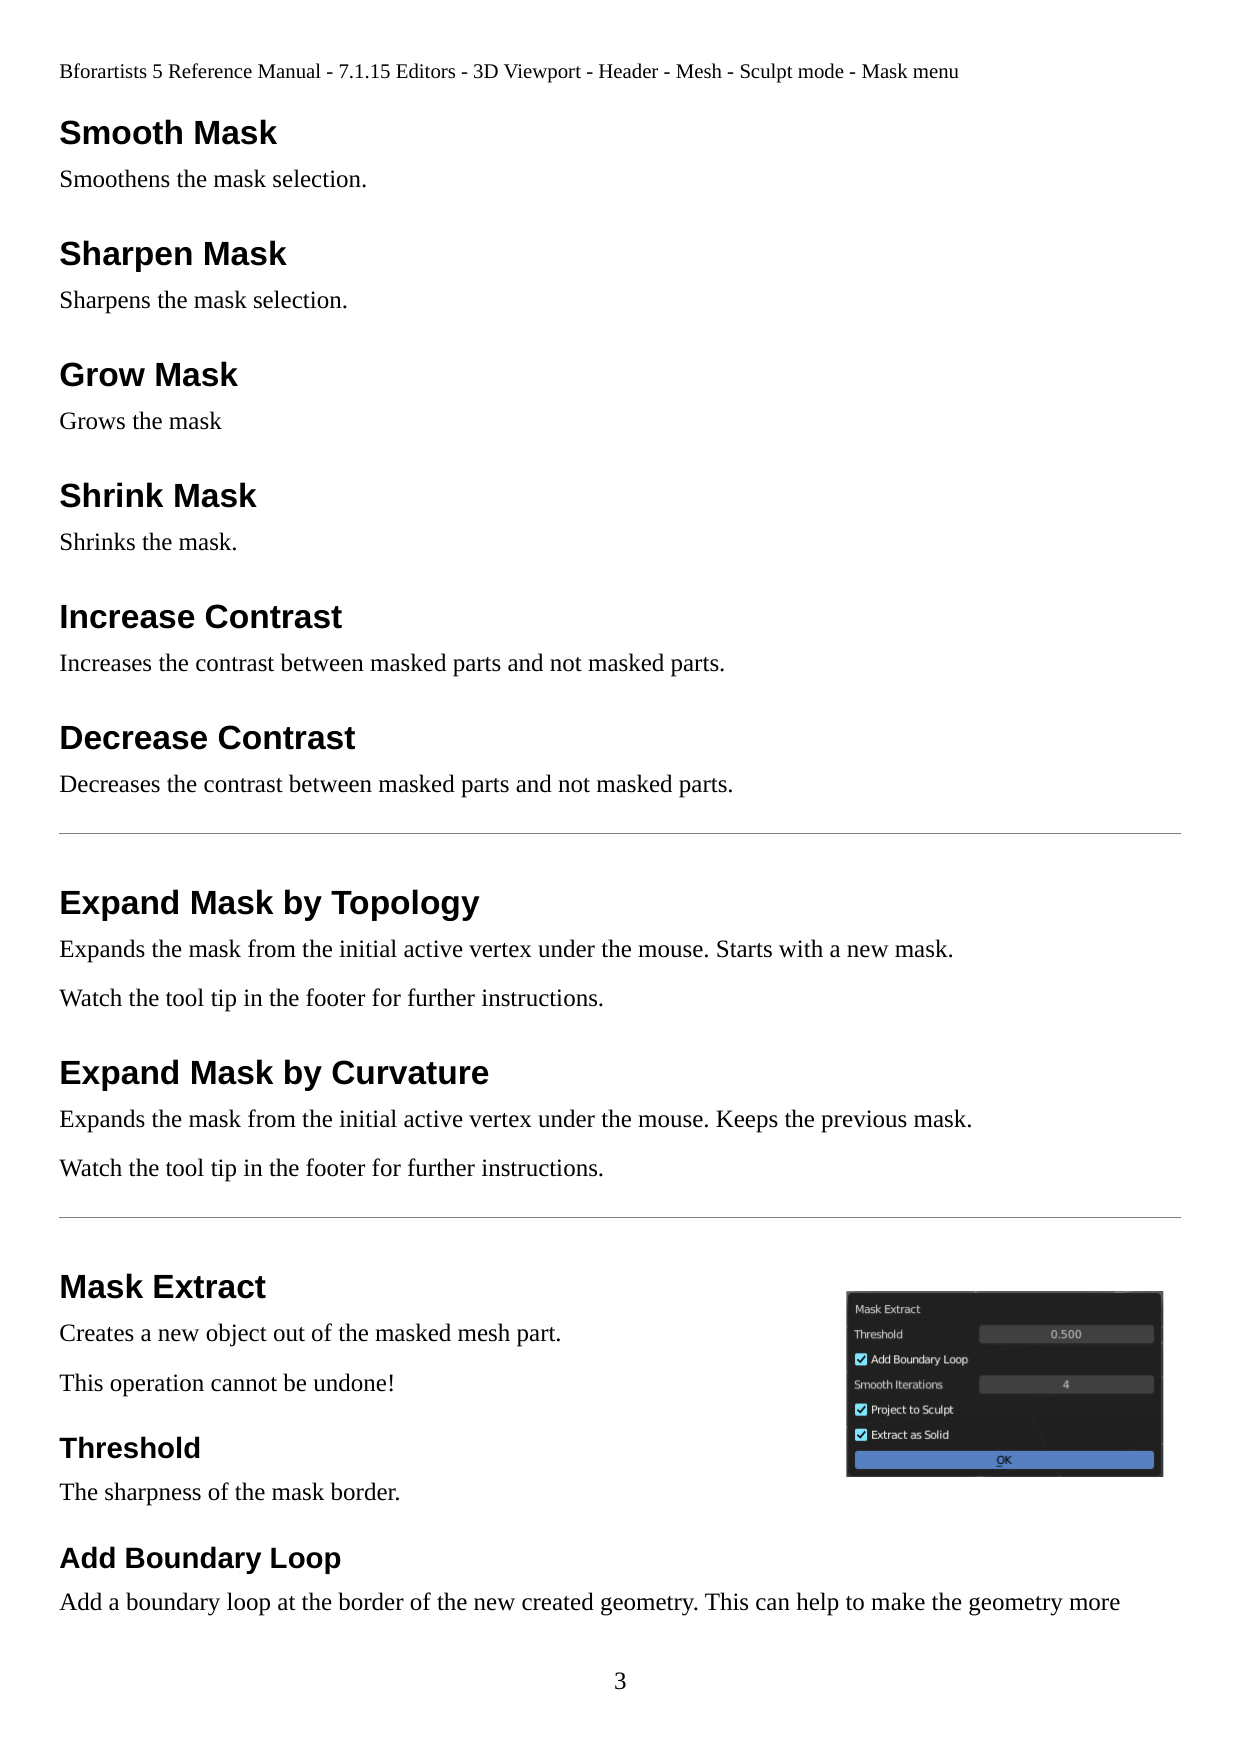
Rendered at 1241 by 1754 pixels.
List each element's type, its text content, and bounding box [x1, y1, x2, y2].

text Grows the mask [59, 406, 1181, 434]
text Watch the tool tip in the footer for further instructions. [59, 983, 1181, 1012]
text Sharpens the mask selection. [59, 285, 1181, 313]
text Shrinks the mask. [59, 527, 1181, 556]
text Expands the mask from the initial active vertex under the mouse. Starts with a new mask. [59, 934, 1181, 963]
subtitle Expand Mask by Curvature [59, 1053, 1181, 1092]
picture [846, 1291, 1164, 1477]
text Smoothens the mask selection. [59, 164, 1181, 192]
subtitle Threshold [59, 1431, 846, 1465]
subtitle Add Boundary Loop [59, 1541, 1181, 1575]
subtitle Mask Extract [59, 1267, 1181, 1306]
text Creates a new object out of the masked mesh part. [59, 1318, 846, 1347]
subtitle [1164, 1431, 1181, 1465]
subtitle Decrease Contrast [59, 718, 1181, 756]
text Expands the mask from the initial active vertex under the mouse. Keeps the previous mask. [59, 1104, 1181, 1133]
subtitle Increase Contrast [59, 597, 1181, 635]
subtitle Smooth Mask [59, 113, 1181, 151]
subtitle Sharpen Mask [59, 234, 1181, 272]
text Add a boundary loop at the border of the new created geometry. This can help to make the geometry more [59, 1587, 1181, 1616]
text Increases the contrast between masked parts and not masked parts. [59, 648, 1181, 677]
subtitle Grow Mask [59, 355, 1181, 393]
subtitle Expand Mask by Topology [59, 883, 1181, 922]
subtitle Shrink Mask [59, 476, 1181, 514]
text The sharpness of the mask border. [59, 1477, 1181, 1506]
text Decreases the contrast between masked parts and not masked parts. [59, 769, 1181, 798]
text This operation cannot be undone! [59, 1368, 846, 1396]
text Watch the tool tip in the footer for further instructions. [59, 1153, 1181, 1182]
